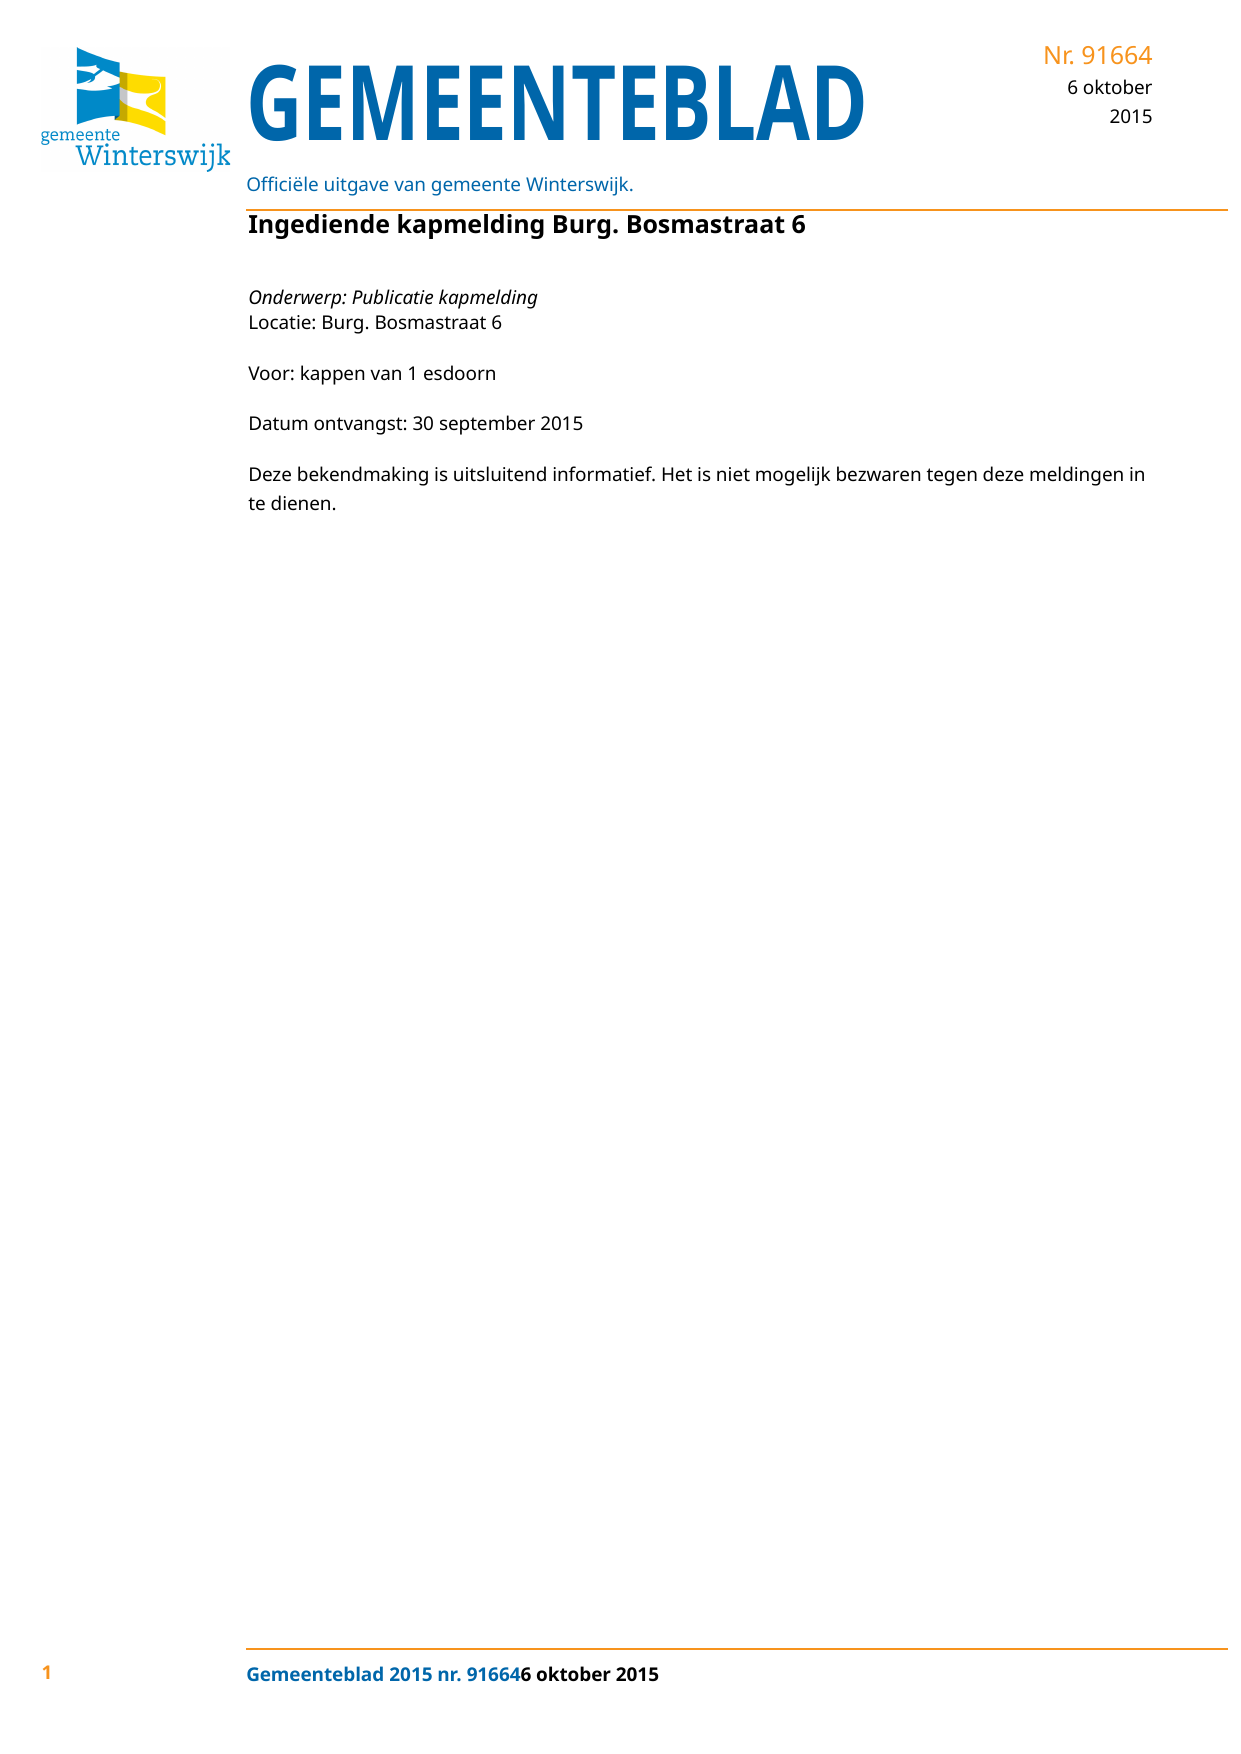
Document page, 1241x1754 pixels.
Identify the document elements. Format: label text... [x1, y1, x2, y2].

picture [225, 153, 231, 162]
text Datum ontvangst: 30 september 2015 [248, 410, 1152, 436]
text Ingediende kapmelding Burg. Bosmastraat 6 [248, 211, 1152, 241]
text Voor: kappen van 1 esdoorn [248, 360, 1152, 386]
text Onderwerp: Publicatie kapmelding [248, 284, 1152, 309]
text Locatie: Burg. Bosmastraat 6 [248, 309, 1152, 335]
text Deze bekendmaking is uitsluitend informatief. Het is niet mogelijk bezwaren tegen deze meldingen in te dienen. [248, 461, 1152, 516]
picture [41, 47, 231, 172]
